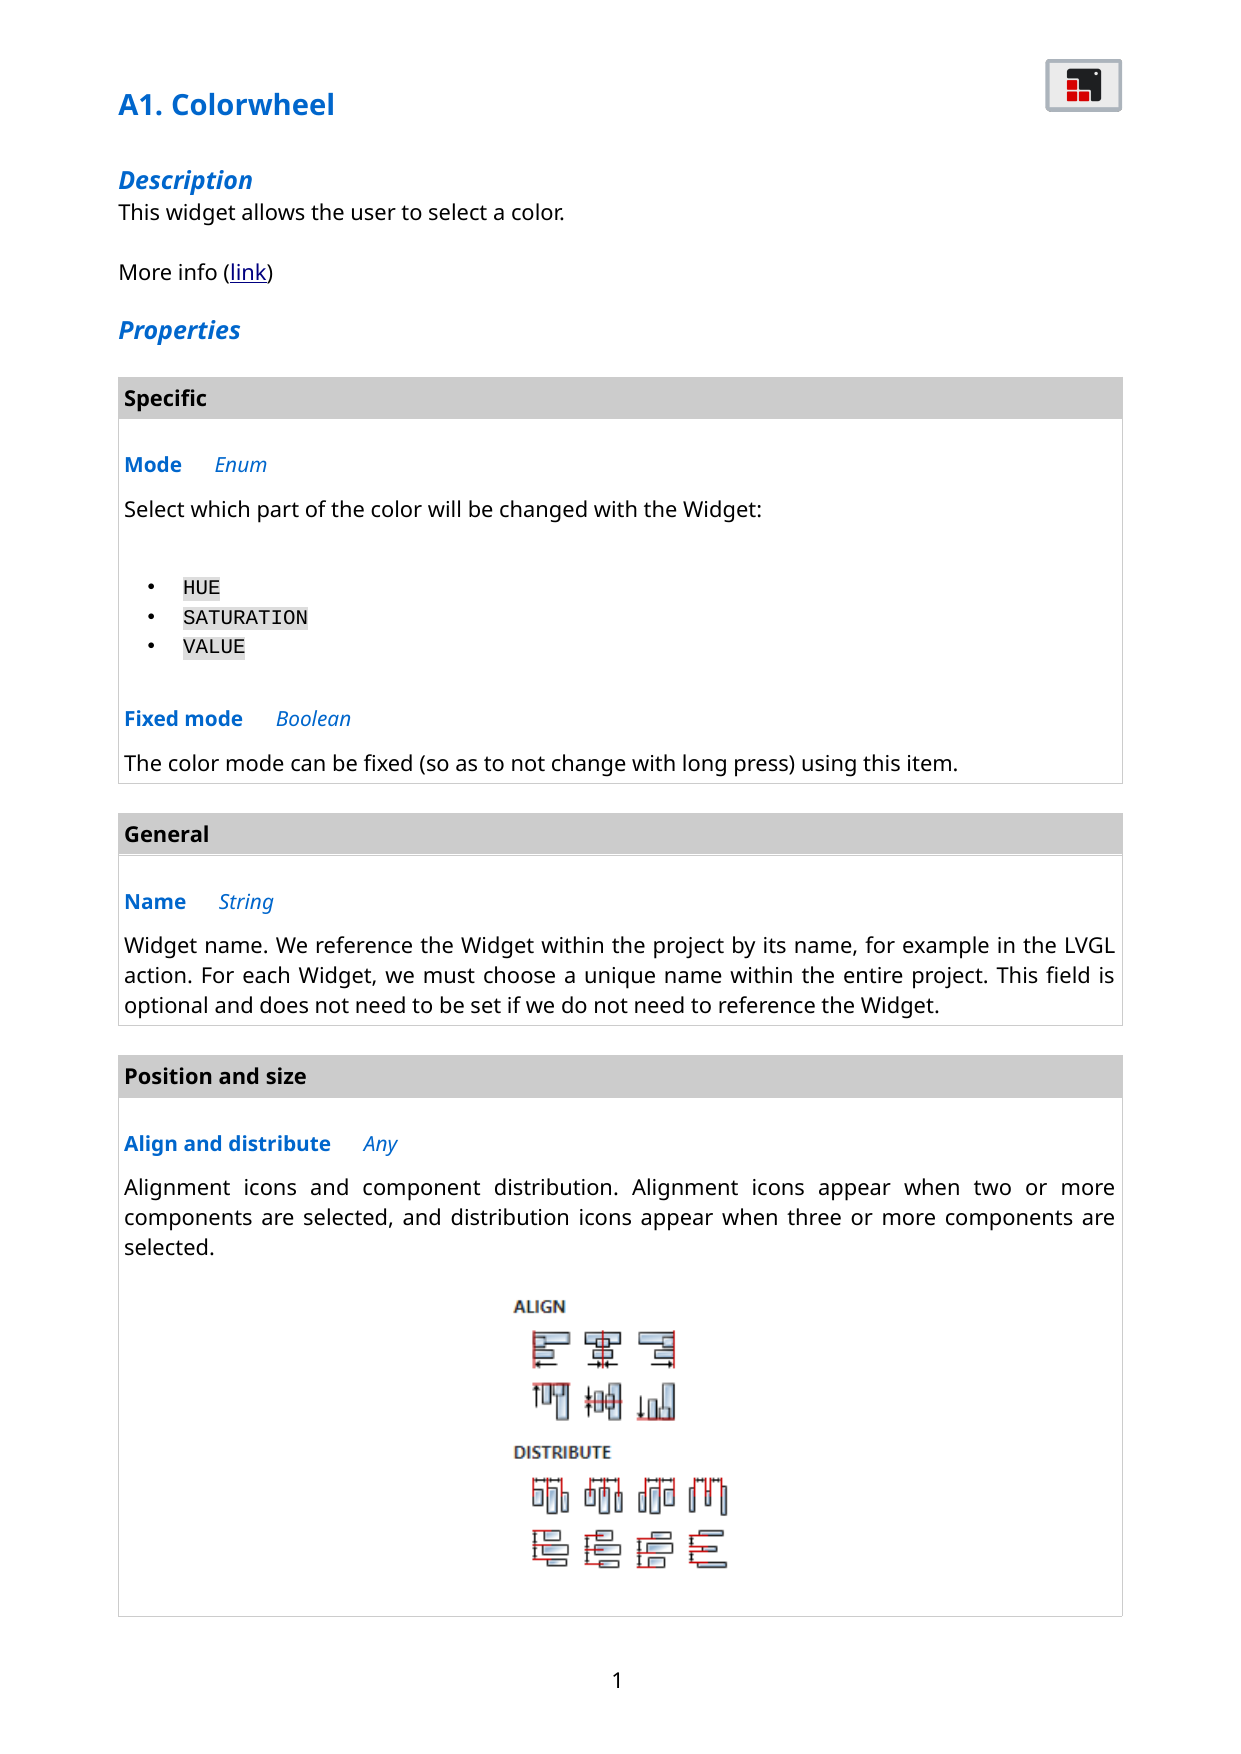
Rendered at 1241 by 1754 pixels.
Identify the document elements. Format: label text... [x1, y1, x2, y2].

table_cell Name String Widget name. We reference the Widget within the project by its name, for example in the LVGL action. For each Widget, we must choose a unique name within the entire project. This field is optional and does not need to be set if we do not need to reference the Widget. [119, 856, 1122, 1025]
table_header General [119, 814, 1122, 854]
subtitle Colorwheel [118, 84, 1122, 124]
table_cell Mode Enum Select which part of the color will be changed with the Widget: HUE SATURATION VALUE Fixed mode Boolean The color mode can be fixed (so as to not change with long press) using this item. [119, 419, 1122, 783]
text This widget allows the user to select a color. [118, 197, 1122, 227]
text More info (link) [118, 256, 1122, 286]
table_cell Align and distribute Any Alignment icons and component distribution. Alignment icons appear when two or more components are selected, and distribution icons appear when three or more components are selected. [119, 1098, 1122, 1616]
table_header Specific [119, 378, 1122, 418]
subtitle Description [118, 163, 1122, 197]
subtitle Properties [118, 313, 1122, 347]
picture [1045, 59, 1123, 112]
table_header Position and size [119, 1056, 1122, 1097]
picture [490, 1291, 750, 1581]
